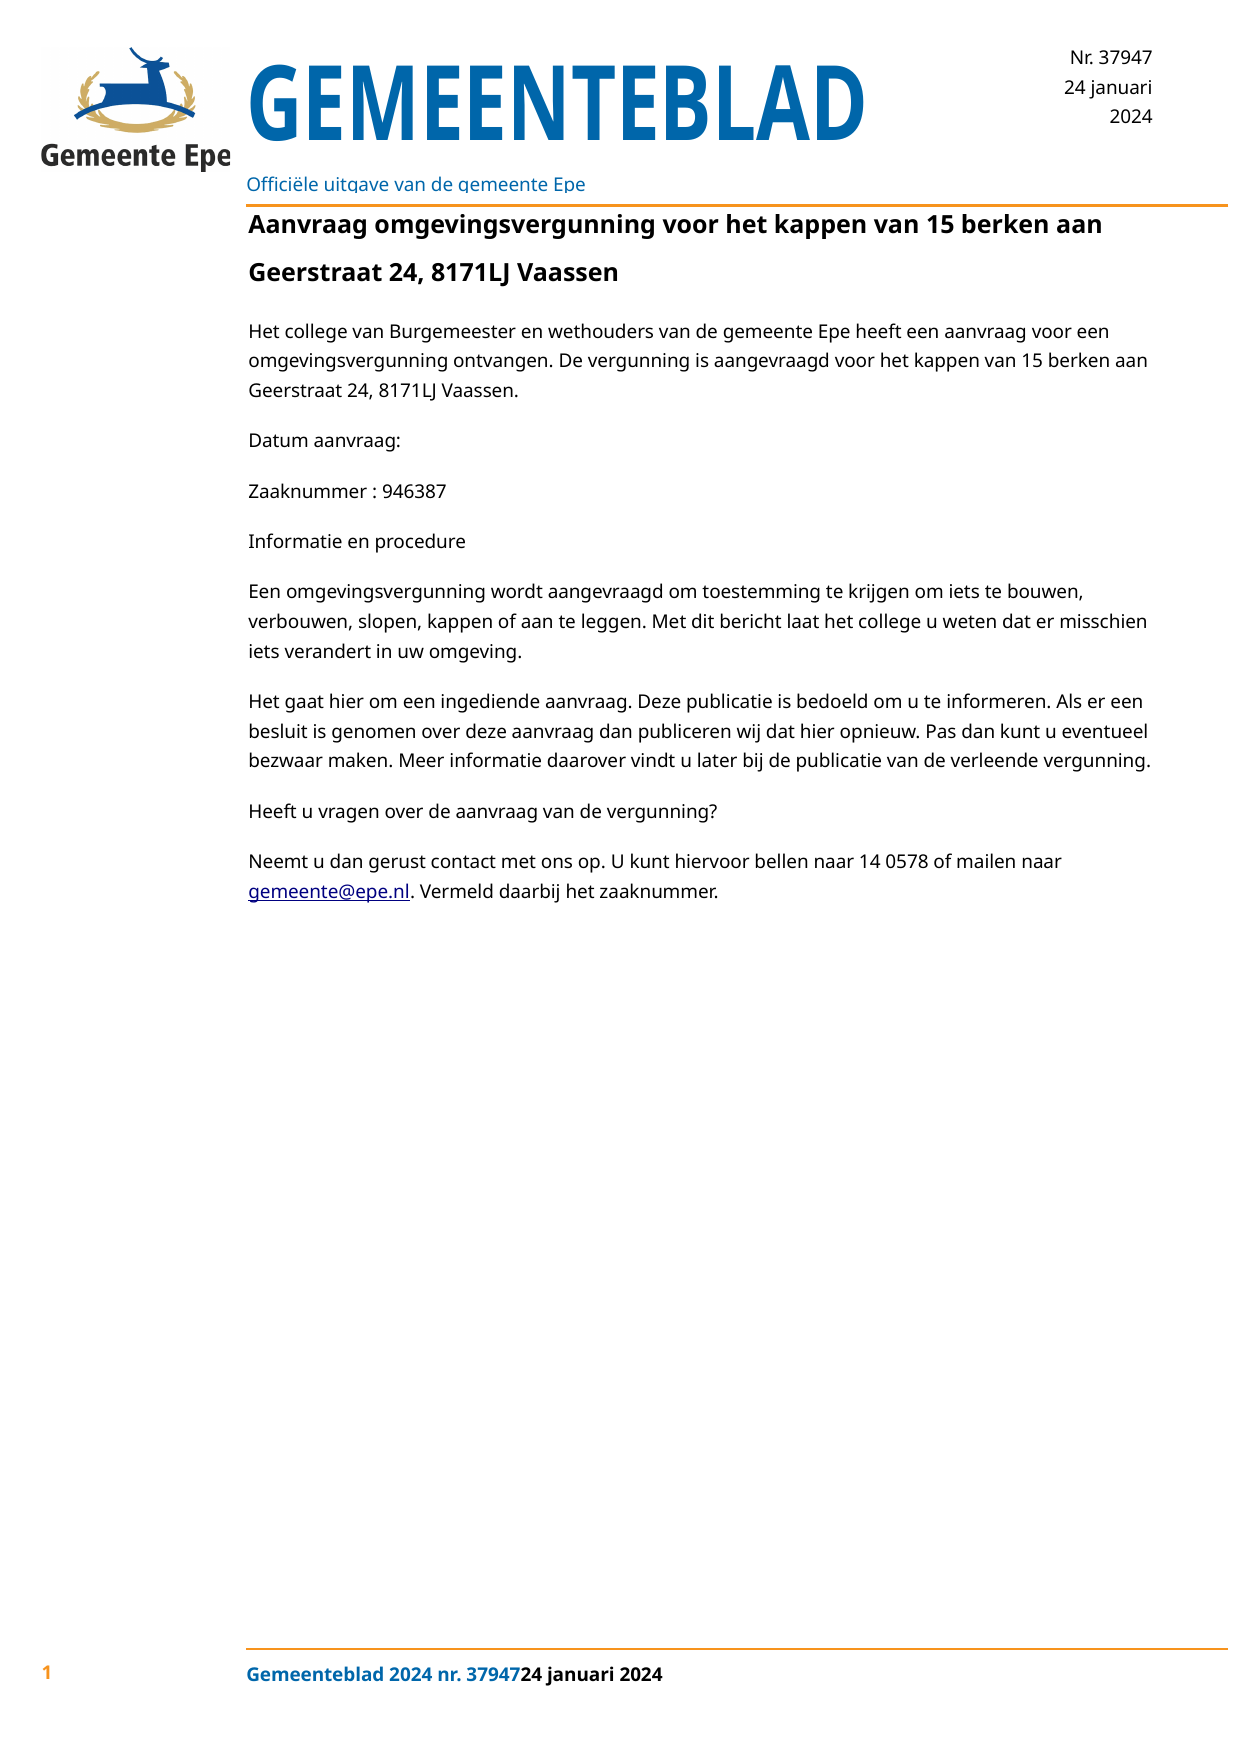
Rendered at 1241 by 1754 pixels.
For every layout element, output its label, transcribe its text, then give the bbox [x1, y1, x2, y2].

text Het gaat hier om een ingediende aanvraag. Deze publicatie is bedoeld om u te informeren. Als er een besluit is genomen over deze aanvraag dan publiceren wij dat hier opnieuw. Pas dan kunt u eventueel bezwaar maken. Meer informatie daarover vindt u later bij de publicatie van de verleende vergunning. [248, 688, 1152, 773]
text Het college van Burgemeester en wethouders van de gemeente Epe heeft een aanvraag voor een omgevingsvergunning ontvangen. De vergunning is aangevraagd voor het kappen van 15 berken aan Geerstraat 24, 8171LJ Vaassen. [248, 318, 1152, 403]
text Datum aanvraag: [248, 427, 1152, 453]
text Neemt u dan gerust contact met ons op. U kunt hiervoor bellen naar 14 0578 of mailen naar gemeente@epe.nl. Vermeld daarbij het zaaknummer. [248, 848, 1152, 904]
text Heeft u vragen over de aanvraag van de vergunning? [248, 798, 1152, 824]
text Aanvraag omgevingsvergunning voor het kappen van 15 berken aan Geerstraat 24, 8171LJ Vaassen [248, 207, 1152, 288]
picture [41, 47, 231, 172]
text Zaaknummer : 946387 [248, 478, 1152, 504]
text Een omgevingsvergunning wordt aangevraagd om toestemming te krijgen om iets te bouwen, verbouwen, slopen, kappen of aan te leggen. Met dit bericht laat het college u weten dat er misschien iets verandert in uw omgeving. [248, 579, 1152, 664]
text Informatie en procedure [248, 528, 1152, 554]
